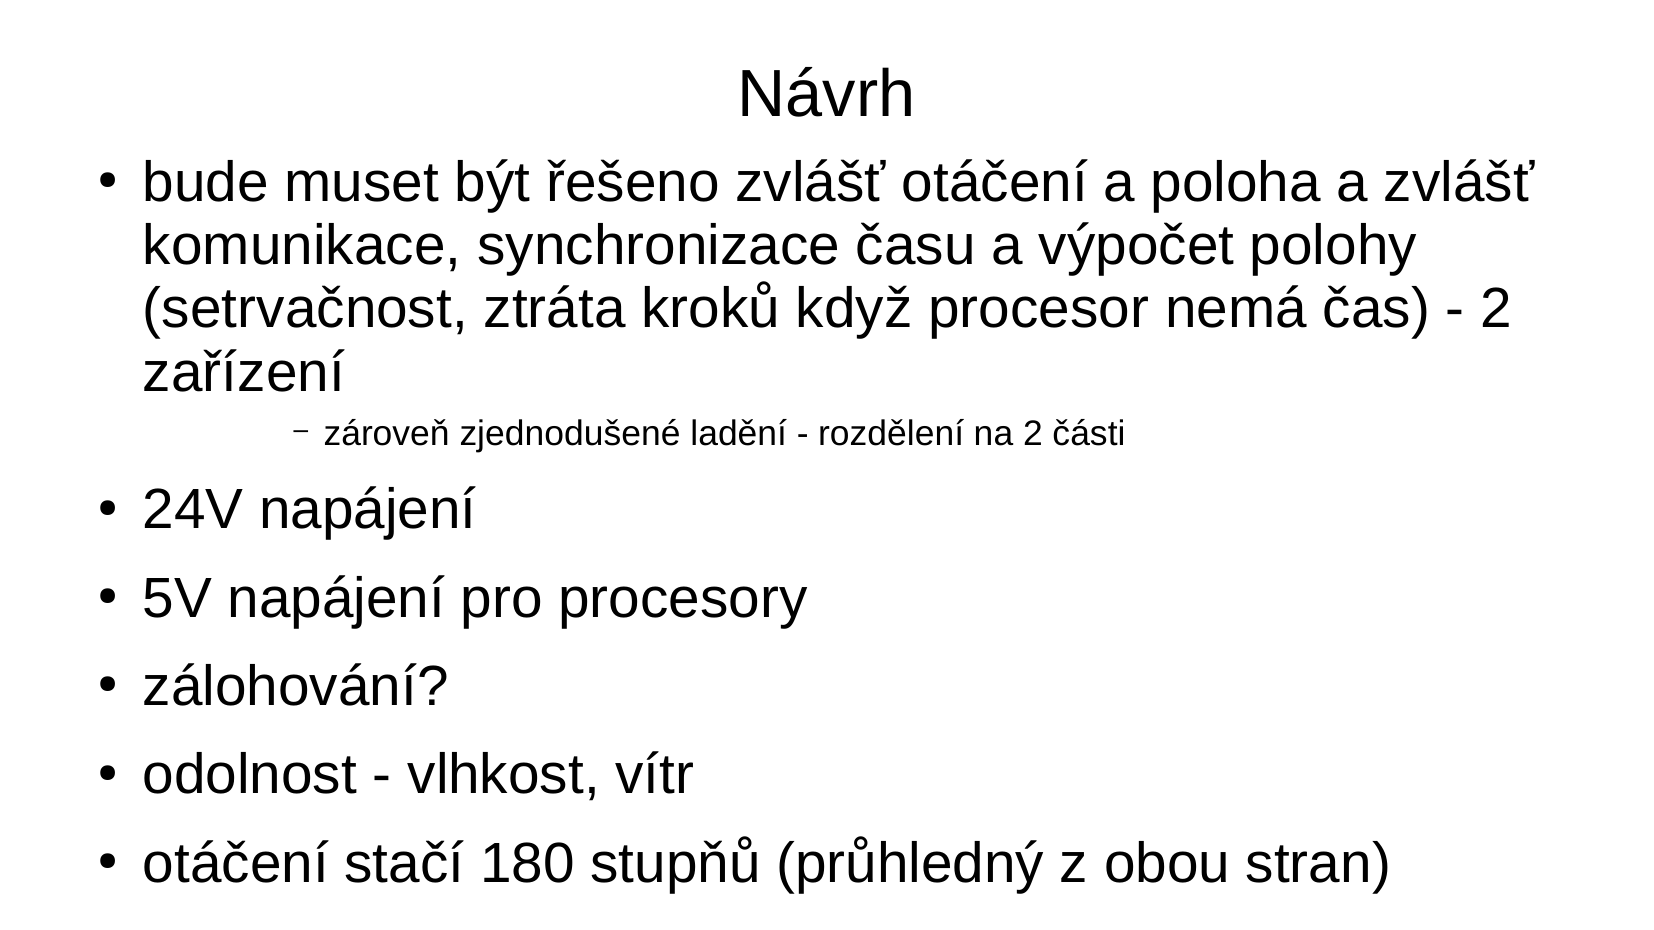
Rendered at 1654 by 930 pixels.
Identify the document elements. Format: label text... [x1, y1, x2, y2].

list bude muset být řešeno zvlášť otáčení a poloha a zvlášť komunikace, synchronizace času a výpočet polohy (setrvačnost, ztráta kroků když procesor nemá čas) - 2 zařízení zároveň zjednodušené ladění - rozdělení na 2 části 24V napájení 5V napájení pro procesory zálohování? odolnost - vlhkost, vítr otáčení stačí 180 stupňů (průhledný z obou stran) [82, 150, 1571, 901]
title Návrh [82, 37, 1571, 150]
